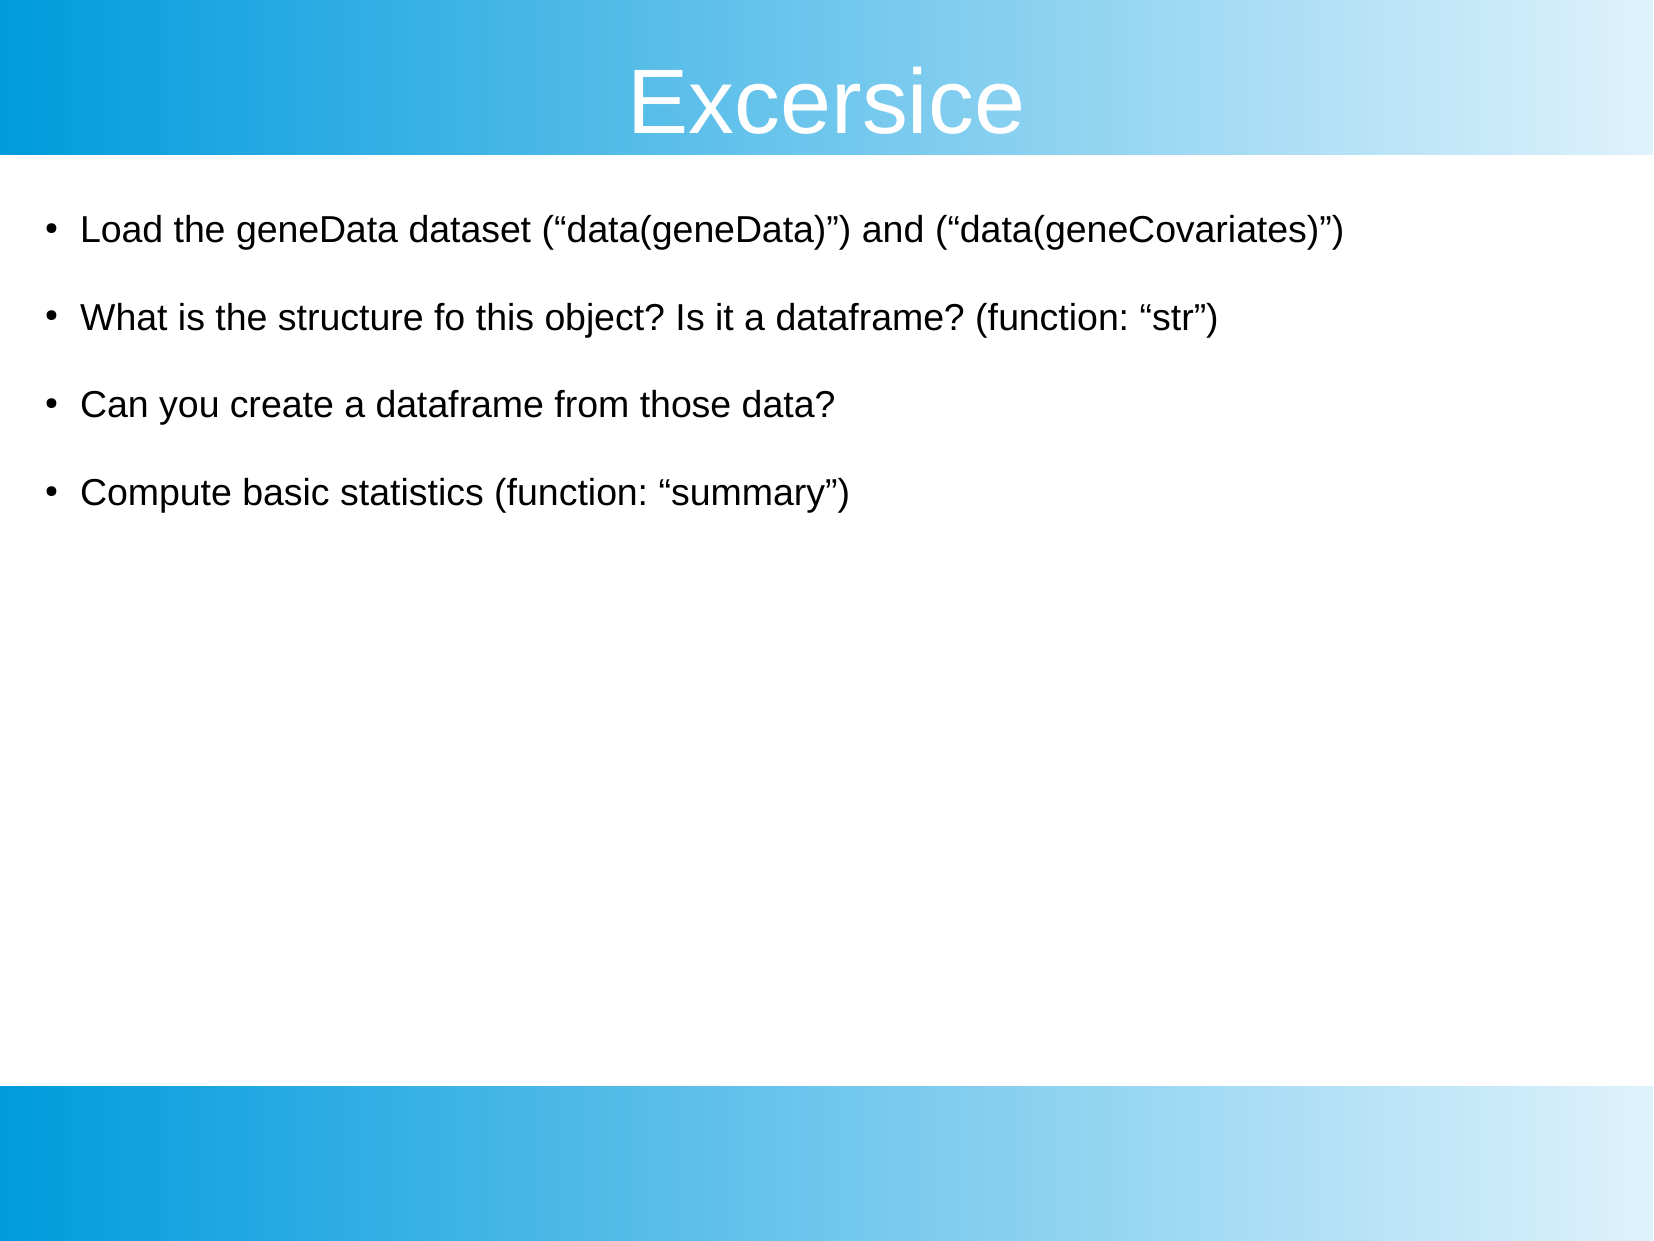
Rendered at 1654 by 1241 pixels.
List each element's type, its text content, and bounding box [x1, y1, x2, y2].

text_box Load the geneData dataset (“data(geneData)”) and (“data(geneCovariates)”) What is the structure fo this object? Is it a dataframe? (function: “str”) Can you create a dataframe from those data? Compute basic statistics (function: “summary”) [30, 180, 1561, 697]
title Excersice [82, 49, 1571, 155]
